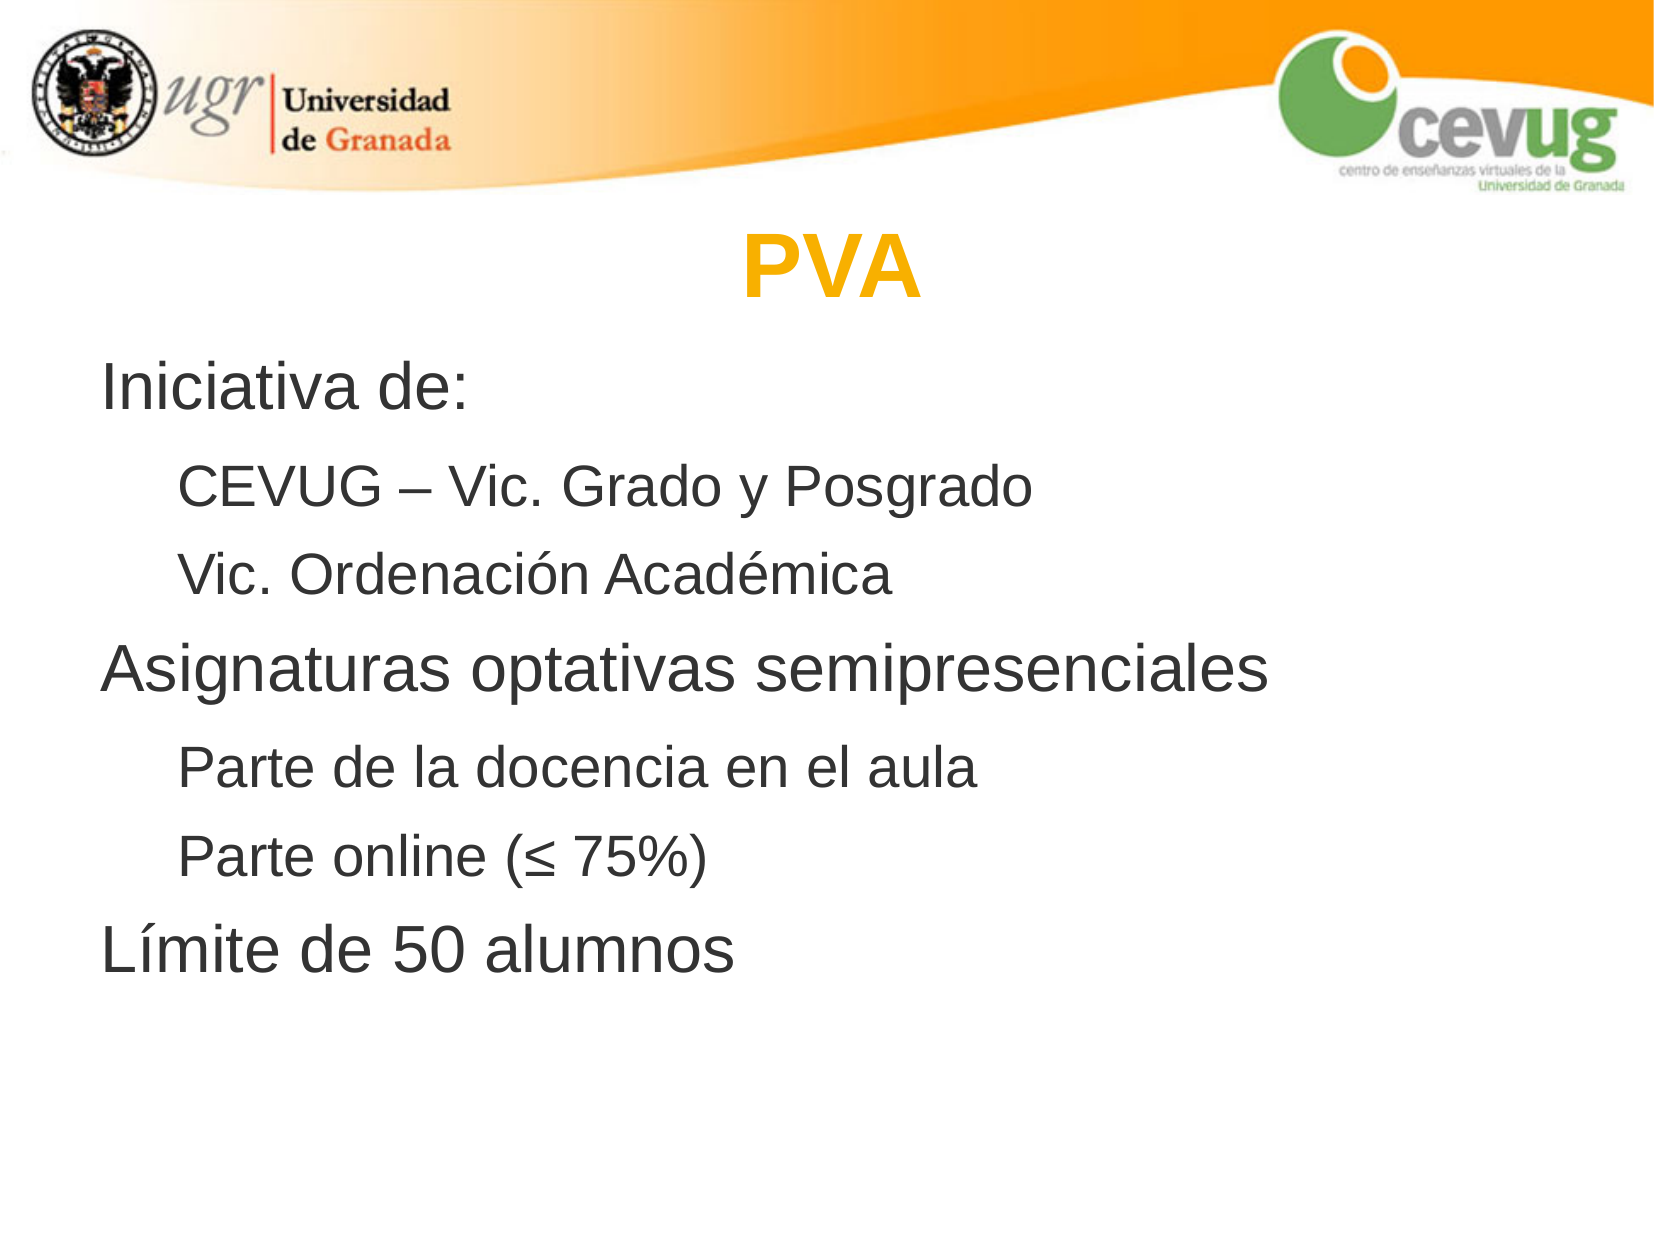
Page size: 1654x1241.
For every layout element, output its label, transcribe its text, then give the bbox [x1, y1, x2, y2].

list Iniciativa de: CEVUG – Vic. Grado y Posgrado Vic. Ordenación Académica Asignaturas optativas semipresenciales Parte de la docencia en el aula Parte online (≤ 75%) Límite de 50 alumnos [82, 349, 1571, 1168]
title PVA [88, 177, 1577, 355]
